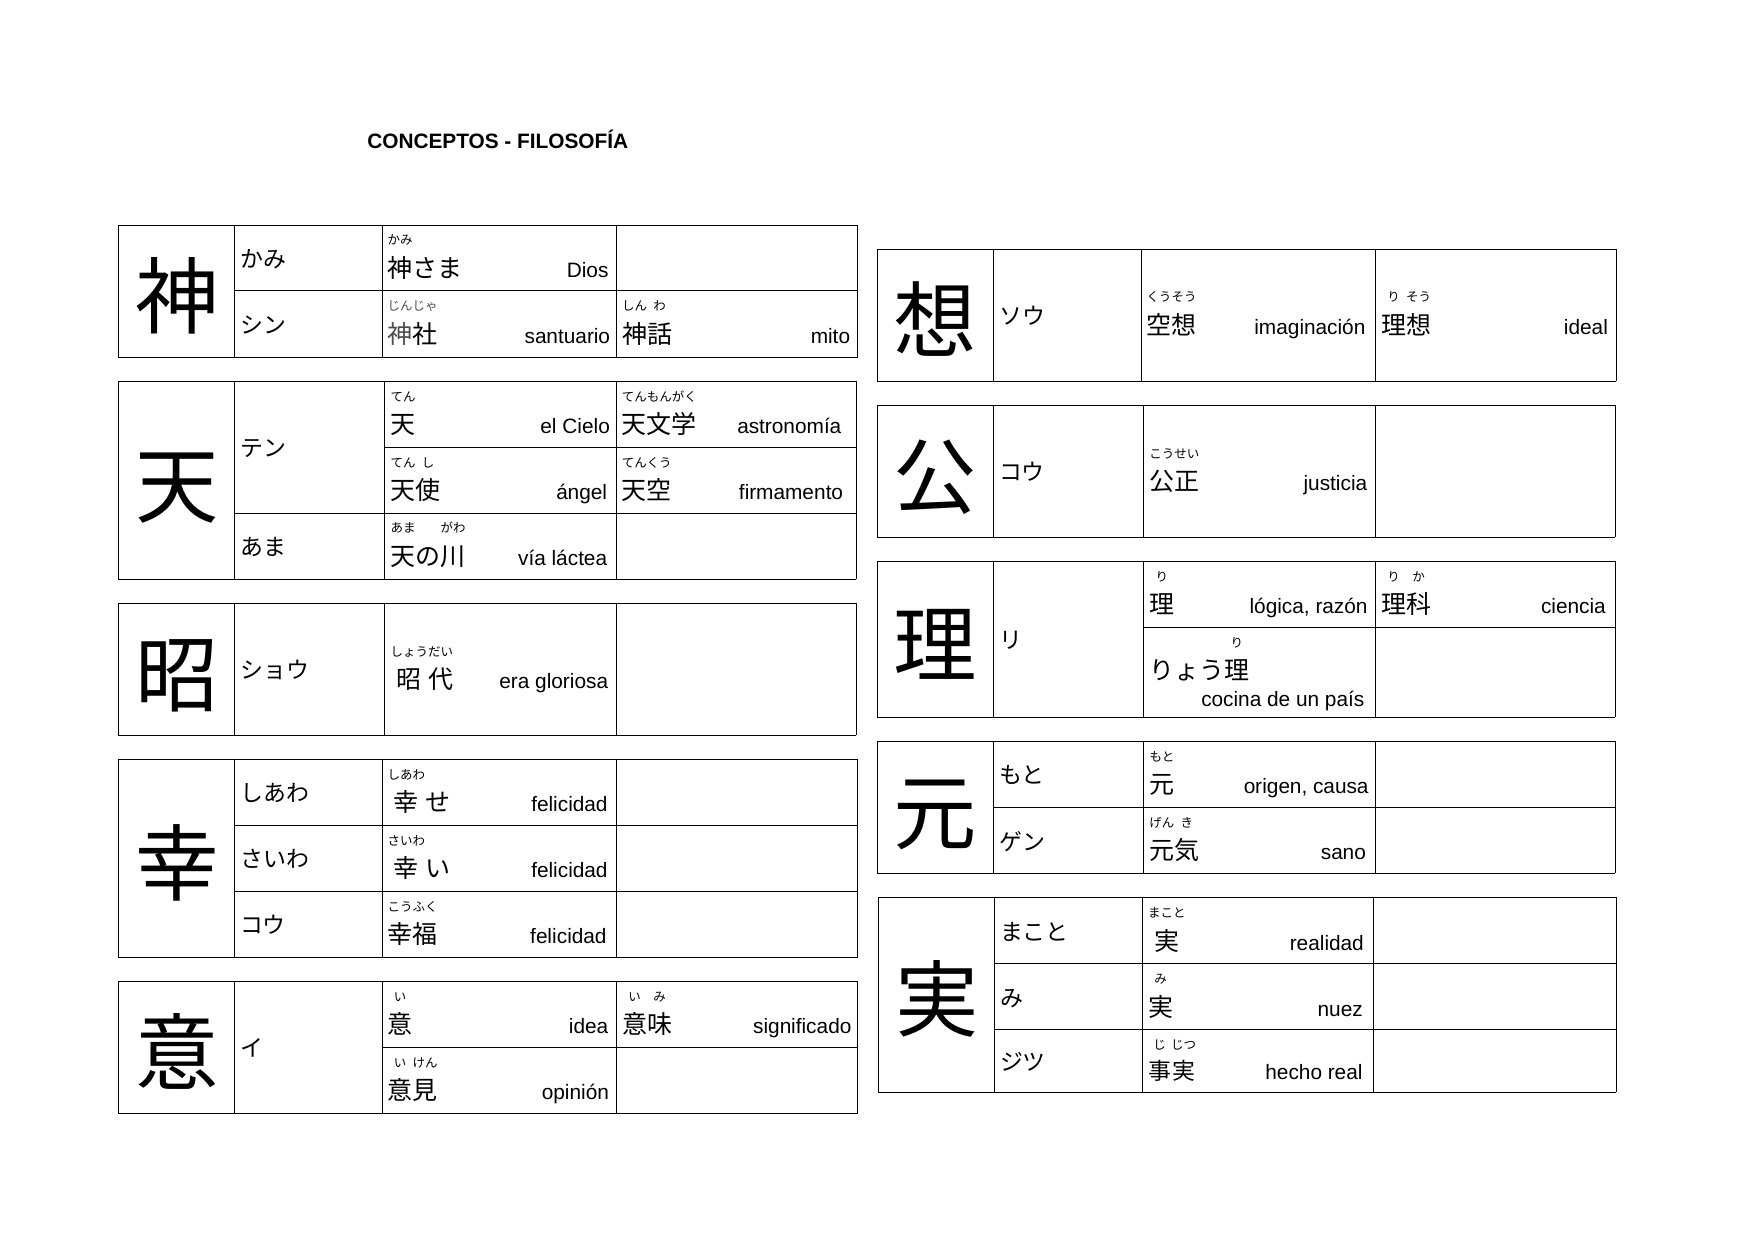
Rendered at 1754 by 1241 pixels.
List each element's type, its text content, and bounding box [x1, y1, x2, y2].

table_header 元もと origen, causa [1144, 742, 1375, 807]
table_header 空くう想そう imaginación [1142, 250, 1375, 381]
table_cell 天てん使し ángel [385, 448, 616, 513]
table_header 公 [878, 406, 993, 537]
table_header イ [235, 982, 382, 1113]
table_cell ジツ [995, 1030, 1142, 1092]
table_header もと [994, 742, 1143, 807]
table_cell あま [235, 514, 384, 578]
table_header 神かみさま Dios [383, 226, 616, 290]
table_cell さいわ [235, 826, 382, 891]
table_cell 幸さいわい felicidad [383, 826, 616, 891]
table_header 幸 [119, 760, 234, 957]
table_header 実 [879, 898, 994, 1092]
table_header 神 [119, 226, 234, 357]
table_header 幸しあわせ felicidad [383, 760, 616, 825]
table_cell シン [235, 291, 382, 357]
table_header まこと [995, 898, 1142, 963]
table_cell 神しん話わ mito [617, 291, 857, 357]
table_header 意 [119, 982, 234, 1113]
table_header ソウ [994, 250, 1141, 381]
table_header 昭しょう代だい era gloriosa [385, 604, 616, 735]
table_header 意い味み significado [617, 982, 857, 1047]
table_cell [1376, 628, 1615, 717]
table_header テン [235, 382, 384, 513]
table_cell ゲン [994, 808, 1143, 873]
table_cell 事じ実じつ hecho real [1143, 1030, 1373, 1092]
table_header しあわ [235, 760, 382, 825]
table_cell み [995, 964, 1142, 1029]
table_cell コウ [235, 892, 382, 957]
table_header 公こう正せい justicia [1144, 406, 1375, 537]
table_cell [617, 1048, 857, 1113]
table_header 天 [119, 382, 234, 578]
table_header 理り lógica, razón [1144, 562, 1375, 627]
table_header 理り想そう ideal [1376, 250, 1616, 381]
table_header [617, 604, 856, 735]
table_header コウ [994, 406, 1143, 537]
table_cell [617, 892, 857, 957]
text CONCEPTOS - FILOSOFÍA [118, 129, 877, 153]
table_cell 元げん気き sano [1144, 808, 1375, 873]
table_cell 意い見けん opinión [383, 1048, 616, 1113]
table_header かみ [235, 226, 382, 290]
table_cell 実み nuez [1143, 964, 1373, 1029]
table_header 想 [878, 250, 993, 381]
table_header 昭 [119, 604, 234, 735]
table_header [617, 226, 857, 290]
table_cell 幸こう福ふく felicidad [383, 892, 616, 957]
table_header ショウ [235, 604, 384, 735]
table_header [1376, 742, 1615, 807]
table_header 元 [878, 742, 993, 873]
table_header 天てん el Cielo [385, 382, 616, 447]
table_header 意い idea [383, 982, 616, 1047]
table_header [617, 760, 857, 825]
table_cell りょう理り cocina de un país [1144, 628, 1375, 717]
table_cell 天あまの川がわ vía láctea [385, 514, 616, 578]
table_header 理り科か ciencia [1376, 562, 1615, 627]
table_cell [617, 514, 856, 578]
table_cell [1374, 1030, 1616, 1092]
table_cell 神じん社じゃ santuario [383, 291, 616, 357]
table_cell [617, 826, 857, 891]
table_header 実まこと realidad [1143, 898, 1373, 963]
table_header 天てん文もん学がく astronomía [617, 382, 856, 447]
table_cell [1376, 808, 1615, 873]
table_header [1374, 898, 1616, 963]
table_header [1376, 406, 1615, 537]
table_header リ [994, 562, 1143, 717]
table_cell 天てん空くう firmamento [617, 448, 856, 513]
table_cell [1374, 964, 1616, 1029]
table_header 理 [878, 562, 993, 717]
